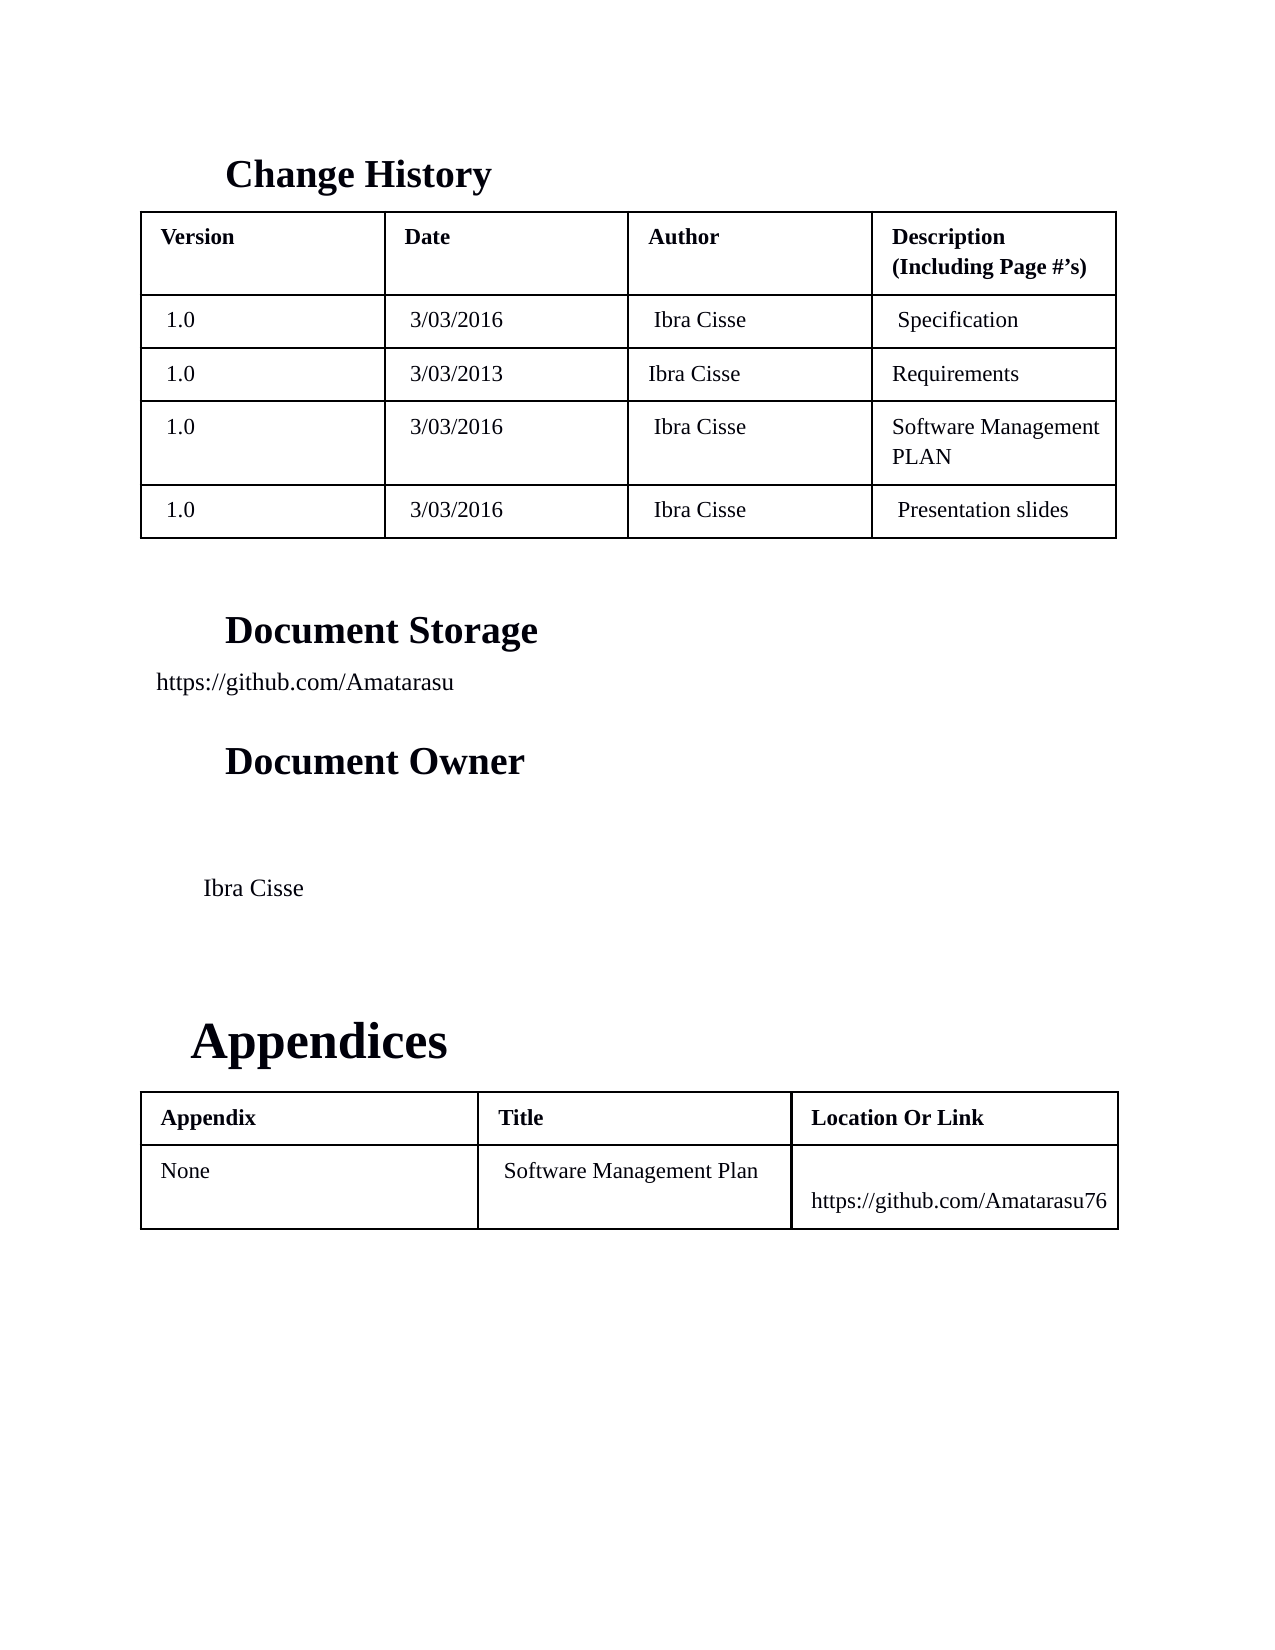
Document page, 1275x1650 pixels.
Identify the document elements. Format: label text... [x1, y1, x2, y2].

table_cell 3/03/2013 [386, 349, 627, 400]
table_header Description (Including Page #’s) [873, 213, 1115, 294]
table_cell 3/03/2016 [386, 402, 627, 483]
table_header Version [142, 213, 384, 294]
table_cell https://github.com/Amatarasu76 [793, 1146, 1117, 1228]
table_cell Software Management PLAN [873, 402, 1115, 483]
table_cell None [142, 1146, 477, 1228]
table_header Location Or Link [793, 1093, 1117, 1144]
subtitle Change History [150, 150, 1125, 196]
table_cell 1.0 [142, 296, 384, 347]
table_header Author [629, 213, 871, 294]
table_cell 3/03/2016 [386, 486, 627, 537]
subtitle Appendices [150, 1010, 1125, 1070]
table_cell Requirements [873, 349, 1115, 400]
subtitle Document Storage [150, 606, 1125, 652]
table_cell Presentation slides [873, 486, 1115, 537]
table_cell Ibra Cisse [629, 296, 871, 347]
table_header Title [479, 1093, 790, 1144]
table_cell 3/03/2016 [386, 296, 627, 347]
table_header Date [386, 213, 627, 294]
table_cell Ibra Cisse [629, 349, 871, 400]
table_header Appendix [142, 1093, 477, 1144]
subtitle Document Owner [150, 738, 1125, 783]
table_cell Software Management Plan [479, 1146, 790, 1228]
subtitle Ibra Cisse [150, 848, 1125, 908]
text https://github.com/Amatarasu [150, 667, 1125, 696]
table_cell Ibra Cisse [629, 402, 871, 483]
table_cell Ibra Cisse [629, 486, 871, 537]
table_cell 1.0 [142, 402, 384, 483]
table_cell Specification [873, 296, 1115, 347]
table_cell 1.0 [142, 349, 384, 400]
table_cell 1.0 [142, 486, 384, 537]
